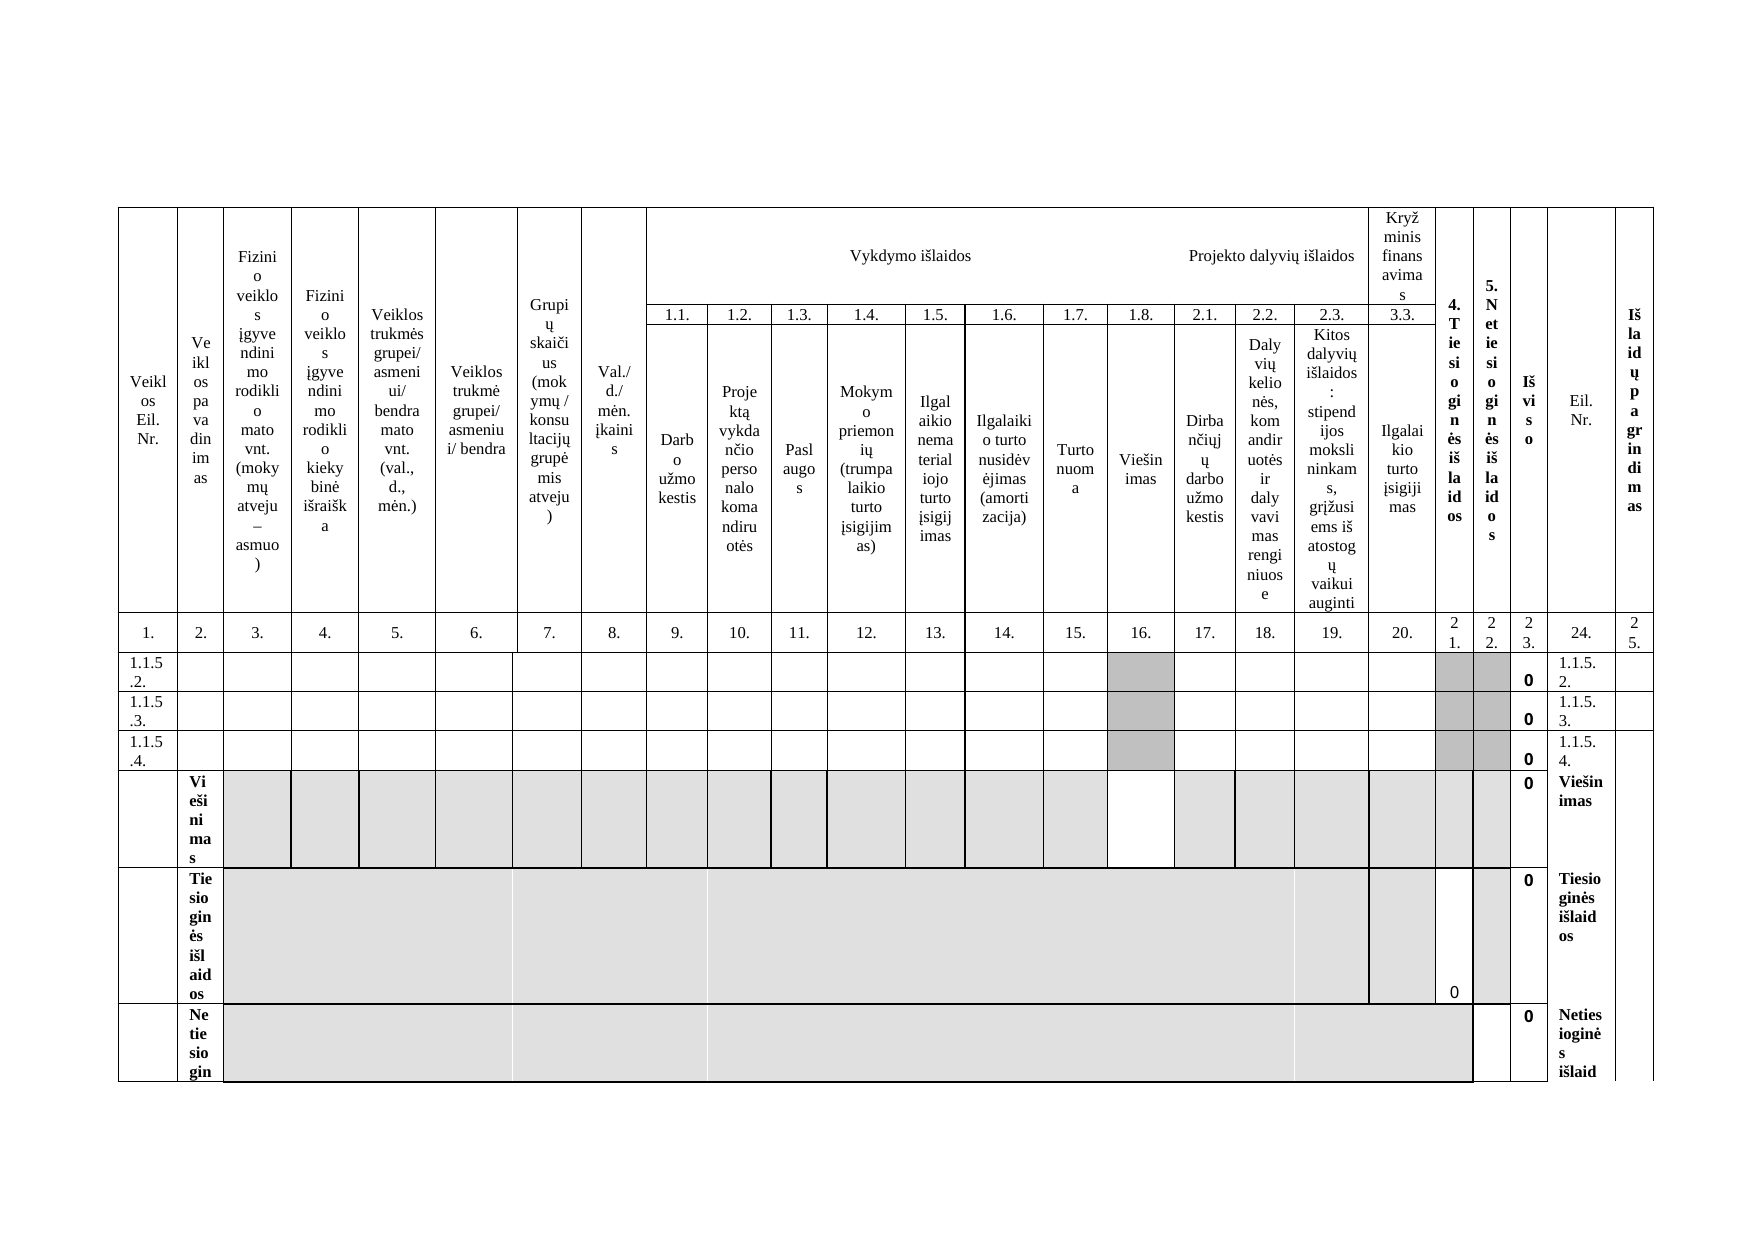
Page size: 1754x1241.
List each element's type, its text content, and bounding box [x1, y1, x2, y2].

table_cell 1.1.5.2. [119, 653, 177, 691]
table_cell [359, 1005, 435, 1081]
table_cell [966, 692, 1043, 730]
table_header 5. Netiesioginės išlaidos [1474, 208, 1510, 612]
table_cell [1235, 1005, 1294, 1081]
table_cell [1175, 771, 1234, 867]
table_cell [1107, 1005, 1174, 1081]
table_cell [1616, 1003, 1653, 1081]
table_cell [1436, 692, 1473, 730]
table_cell [119, 771, 177, 867]
table_cell 3.3. [1369, 305, 1435, 324]
table_cell [647, 771, 707, 867]
table_cell 1.8. [1108, 305, 1174, 324]
table_cell [291, 1005, 359, 1081]
table_cell [513, 869, 582, 1003]
table_cell 24. [1548, 613, 1615, 652]
table_cell [1474, 692, 1510, 730]
table_cell Ilgalaikio turto įsigijimas [1369, 325, 1435, 612]
table_cell [1044, 731, 1107, 770]
table_cell [224, 692, 291, 730]
table_cell 2.3. [1295, 305, 1368, 324]
table_cell [905, 1005, 965, 1081]
table_cell [1616, 692, 1653, 730]
table_cell [1616, 653, 1653, 691]
table_cell 23. [1511, 613, 1547, 652]
table_header Veiklos trukmė grupei/ asmeniui/ bendra [436, 208, 517, 612]
table_cell [436, 771, 512, 867]
table_cell 14. [966, 613, 1043, 652]
table_cell [1295, 692, 1368, 730]
table_cell 2. [178, 613, 223, 652]
table_cell 4. [292, 613, 358, 652]
table_cell 15. [1044, 613, 1107, 652]
table_cell [828, 653, 905, 691]
table_cell [435, 869, 512, 1003]
table_cell Paslaugos [772, 325, 827, 612]
table_cell [708, 731, 771, 770]
table_header Veiklos trukmės grupei/ asmeniui/ bendra mato vnt. (val., d., mėn.) [359, 208, 435, 612]
table_cell Netiesioginės išlaid [1548, 1003, 1615, 1081]
table_cell [1236, 731, 1294, 770]
table_cell [708, 869, 771, 1003]
table_cell [1175, 692, 1235, 730]
table_cell Projektą vykdančio personalo komandiruotės [708, 325, 771, 612]
table_cell [436, 653, 512, 691]
table_cell 3. [224, 613, 291, 652]
table_cell 0 [1511, 868, 1547, 1003]
table_cell [1369, 653, 1435, 691]
table_header Veiklos pavadinimas [178, 208, 223, 612]
table_cell [1474, 1005, 1510, 1081]
table_cell [906, 692, 964, 730]
table_cell [292, 731, 358, 770]
table_cell [1107, 869, 1174, 1003]
table_cell 21. [1436, 613, 1473, 652]
table_cell [1369, 731, 1435, 770]
table_cell 0 [1511, 731, 1547, 770]
table_cell 1.2. [708, 305, 771, 324]
table_cell [1108, 653, 1174, 691]
table_cell [513, 692, 581, 730]
table_cell 0 [1511, 771, 1547, 867]
table_cell 0 [1511, 1004, 1547, 1081]
table_cell [224, 869, 291, 1003]
table_cell [1043, 1005, 1107, 1081]
table_cell 1.4. [828, 305, 905, 324]
table_cell [582, 1005, 647, 1081]
table_cell [435, 1005, 512, 1081]
table_cell [966, 653, 1043, 691]
table_header Fizinio veiklos įgyvendinimo rodiklio mato vnt. (mokymų atveju – asmuo) [224, 208, 291, 612]
table_cell 17. [1175, 613, 1235, 652]
table_cell [1295, 731, 1368, 770]
table_cell 0 [1511, 692, 1547, 730]
table_cell 25. [1616, 613, 1653, 652]
table_cell [1370, 869, 1435, 1003]
table_cell [708, 1005, 771, 1081]
table_cell 22. [1474, 613, 1510, 652]
table_cell 2.1. [1175, 305, 1235, 324]
table_cell 8. [582, 613, 646, 652]
table_header Išlaidų pagrindimas [1616, 208, 1653, 612]
table_cell [513, 1005, 582, 1081]
table_cell [1474, 731, 1510, 770]
table_cell [582, 771, 646, 867]
table_cell [828, 731, 905, 770]
table_cell [1236, 771, 1294, 867]
table_cell 10. [708, 613, 771, 652]
table_cell Tiesioginės išlaidos [178, 868, 223, 1003]
table_cell 18. [1236, 613, 1294, 652]
table_cell [1474, 771, 1510, 867]
table_cell 0 [1436, 869, 1472, 1003]
table_cell Mokymo priemonių (trumpalaikio turto įsigijimas) [828, 325, 905, 612]
table_cell [1295, 1005, 1369, 1081]
table_cell Tiesioginės išlaidos [1548, 867, 1615, 1003]
table_cell [292, 653, 358, 691]
table_cell [224, 1005, 291, 1081]
table_cell [828, 692, 905, 730]
table_cell 7. [518, 613, 581, 652]
table_cell Turto nuoma [1044, 325, 1107, 612]
table_cell 1.1. [647, 305, 707, 324]
table_header Grupių skaičius (mokymų / konsultacijų grupėmis atveju) [518, 208, 581, 612]
table_cell [513, 653, 581, 691]
table_cell [582, 653, 646, 691]
table_cell [582, 869, 647, 1003]
table_cell 9. [647, 613, 707, 652]
table_cell 12. [828, 613, 905, 652]
table_cell [906, 731, 964, 770]
table_cell [1616, 731, 1653, 770]
table_cell [1369, 692, 1435, 730]
table_cell [1436, 731, 1473, 770]
table_header Veiklos Eil. Nr. [119, 208, 177, 612]
table_cell [1295, 869, 1368, 1003]
table_cell 11. [772, 613, 827, 652]
table_cell [827, 869, 905, 1003]
table_cell [771, 1005, 827, 1081]
table_cell [1108, 692, 1174, 730]
table_cell 20. [1369, 613, 1435, 652]
table_cell [1108, 731, 1174, 770]
table_cell [772, 692, 827, 730]
table_cell [1044, 653, 1107, 691]
table_cell [292, 692, 358, 730]
table_cell [1295, 653, 1368, 691]
table_cell [1474, 869, 1510, 1003]
table_cell [1436, 1005, 1472, 1081]
table_header Kryžminis finansavimas [1369, 208, 1435, 303]
table_cell 2.2. [1236, 305, 1294, 324]
table_cell [359, 869, 435, 1003]
table_cell 19. [1295, 613, 1368, 652]
table_header Iš viso [1511, 208, 1547, 612]
table_cell [513, 731, 581, 770]
table_cell [1044, 771, 1107, 867]
table_cell [1236, 692, 1294, 730]
table_cell [966, 771, 1043, 867]
table_cell [1295, 771, 1368, 867]
table_cell 5. [359, 613, 435, 652]
table_cell [1616, 867, 1653, 1003]
table_cell [1108, 771, 1174, 867]
table_cell [647, 1005, 707, 1081]
table_cell 1.6. [966, 305, 1043, 324]
table_cell 1.7. [1044, 305, 1107, 324]
table_cell [359, 653, 435, 691]
table_cell [1235, 869, 1294, 1003]
table_cell Viešinimas [1548, 770, 1615, 867]
table_cell 1.1.5.4. [1548, 731, 1615, 770]
table_cell [965, 1005, 1043, 1081]
table_cell [1370, 771, 1435, 867]
table_cell [1043, 869, 1107, 1003]
table_cell [178, 653, 223, 691]
table_cell [1474, 653, 1510, 691]
table_cell [292, 771, 358, 867]
table_cell [224, 771, 290, 867]
table_cell 1.3. [772, 305, 827, 324]
table_cell Dirbančiųjų darbo užmokestis [1175, 325, 1235, 612]
table_cell 0 [1511, 653, 1547, 691]
table_cell [224, 653, 291, 691]
table_cell Viešinimas [178, 771, 223, 867]
table_cell [647, 692, 707, 730]
table_cell Darbo užmokestis [647, 325, 707, 612]
table_header Eil. Nr. [1548, 208, 1615, 612]
table_cell [513, 771, 581, 867]
table_cell [772, 771, 826, 867]
table_cell [965, 869, 1043, 1003]
table_header 4. Tiesioginės išlaidos [1436, 208, 1473, 612]
table_cell [178, 731, 223, 770]
table_cell [224, 731, 291, 770]
table_cell 1.1.5.2. [1548, 653, 1615, 691]
table_cell [359, 692, 435, 730]
table_cell 16. [1108, 613, 1174, 652]
table_cell Viešinimas [1108, 325, 1174, 612]
table_cell Kitos dalyvių išlaidos: stipendijos mokslininkams, grįžusiems iš atostogų vaikui auginti [1295, 325, 1368, 612]
table_cell [827, 1005, 905, 1081]
table_cell 1.1.5.3. [1548, 692, 1615, 730]
table_cell [1174, 1005, 1235, 1081]
table_cell [905, 869, 965, 1003]
table_cell 13. [906, 613, 964, 652]
table_cell 1.1.5.3. [119, 692, 177, 730]
table_cell [906, 771, 964, 867]
table_cell Netiesiogin [178, 1004, 223, 1081]
table_cell Dalyvių kelionės, komandiruotės ir dalyvavimas renginiuose [1236, 325, 1294, 612]
table_cell [647, 653, 707, 691]
table_cell [708, 653, 771, 691]
table_cell [772, 653, 827, 691]
table_cell [906, 653, 964, 691]
table_cell [582, 731, 646, 770]
table_cell [436, 731, 512, 770]
table_cell [966, 731, 1043, 770]
table_cell [1175, 653, 1235, 691]
table_header Vykdymo išlaidos [647, 208, 1174, 303]
table_cell [647, 869, 707, 1003]
table_cell [291, 869, 359, 1003]
table_cell [436, 692, 512, 730]
table_cell [708, 771, 770, 867]
table_cell [708, 692, 771, 730]
table_cell [582, 692, 646, 730]
table_cell Ilgalaikio nematerialiojo turto įsigijimas [906, 325, 964, 612]
table_cell [360, 771, 435, 867]
table_header Projekto dalyvių išlaidos [1174, 208, 1368, 303]
table_cell 1.1.5.4. [119, 731, 177, 770]
table_cell [772, 731, 827, 770]
table_cell 6. [436, 613, 517, 652]
table_cell [828, 771, 905, 867]
table_cell [1616, 770, 1653, 867]
table_cell [647, 731, 707, 770]
table_cell Ilgalaikio turto nusidėvėjimas (amortizacija) [966, 325, 1043, 612]
table_cell [1436, 771, 1472, 867]
table_cell [1175, 731, 1235, 770]
table_cell 1. [119, 613, 177, 652]
table_cell [1436, 653, 1473, 691]
table_header Val./d./mėn. įkainis [582, 208, 646, 612]
table_cell [771, 869, 827, 1003]
table_header Fizinio veiklos įgyvendinimo rodiklio kiekybinė išraiška [292, 208, 358, 612]
table_cell 1.5. [906, 305, 964, 324]
table_cell [1044, 692, 1107, 730]
table_cell [119, 868, 177, 1003]
table_cell [178, 692, 223, 730]
table_cell [359, 731, 435, 770]
table_cell [1369, 1005, 1436, 1081]
table_cell [1174, 869, 1235, 1003]
table_cell [119, 1004, 177, 1081]
table_cell [1236, 653, 1294, 691]
